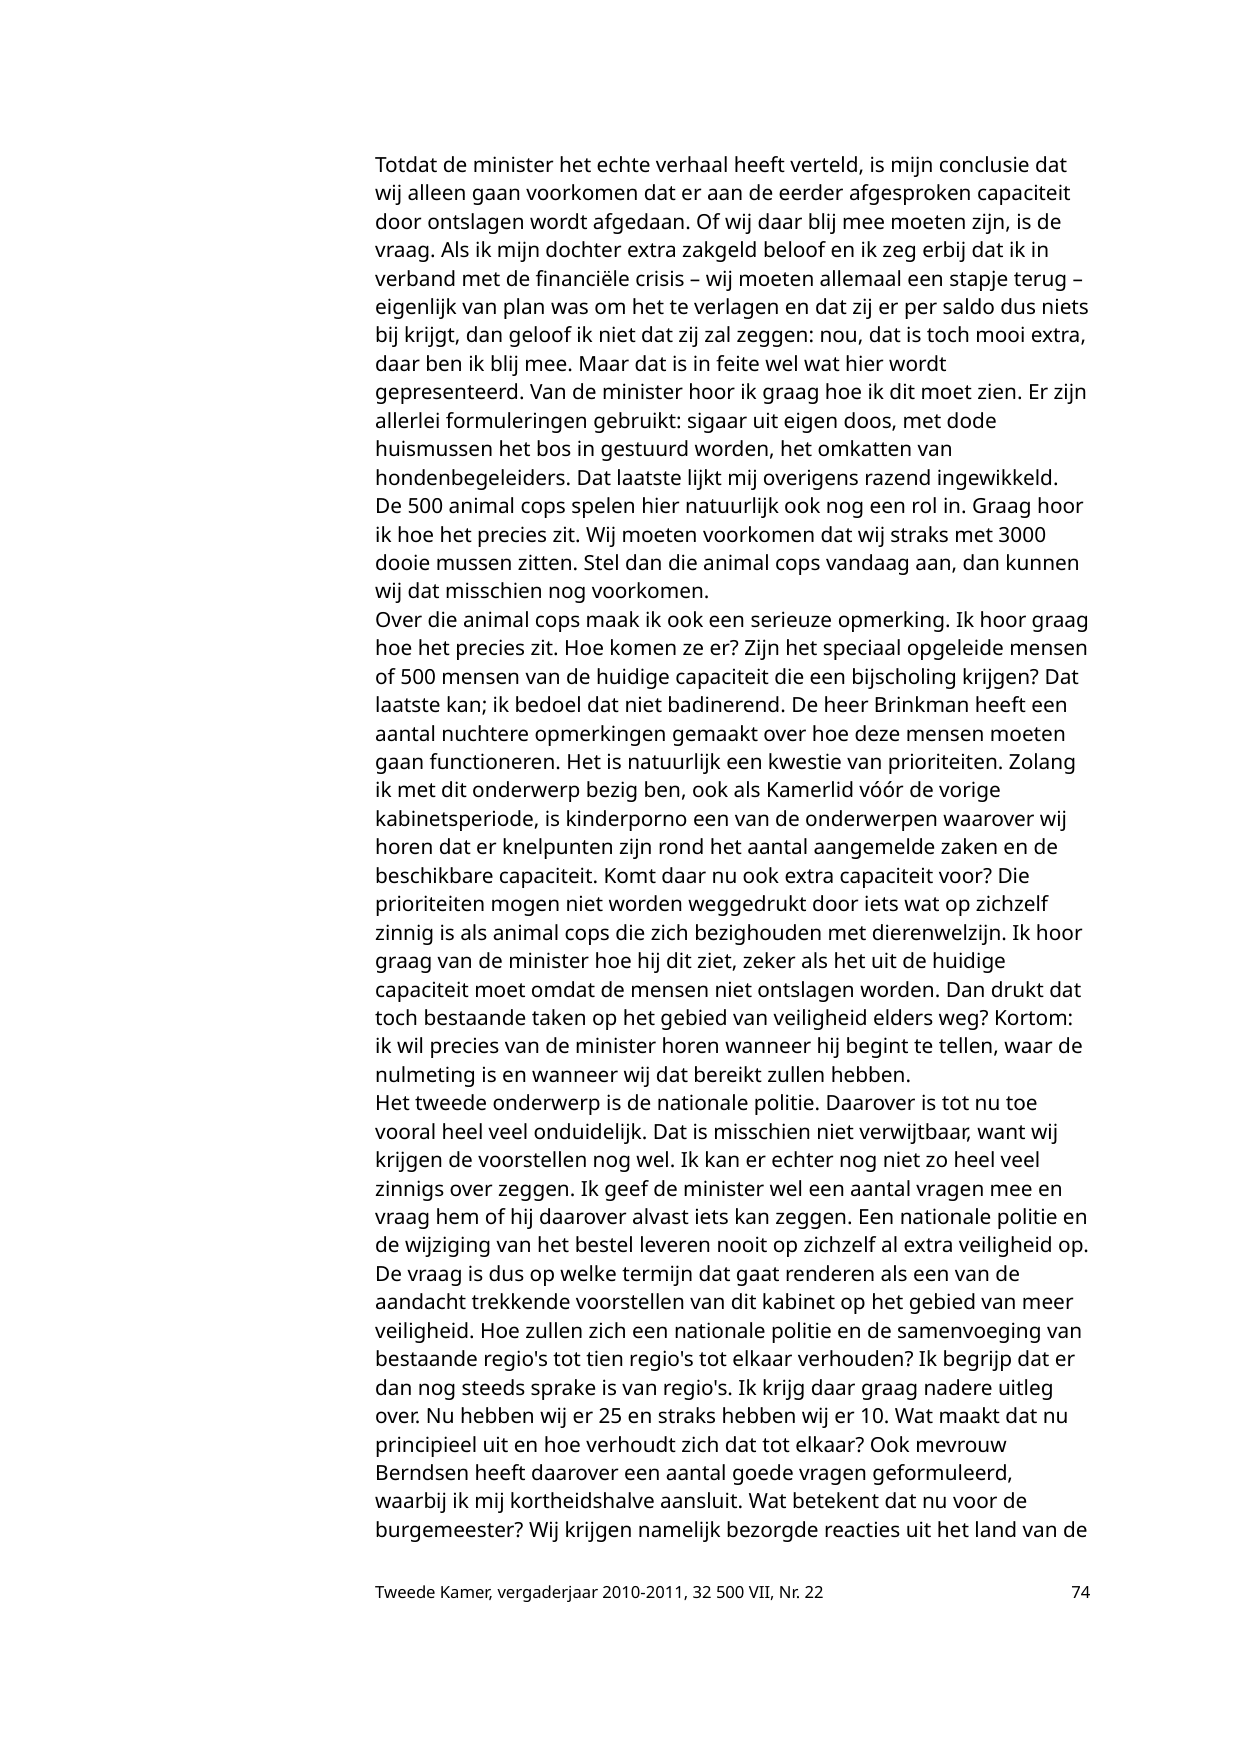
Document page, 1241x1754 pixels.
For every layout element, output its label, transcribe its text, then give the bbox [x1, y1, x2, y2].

text Totdat de minister het echte verhaal heeft verteld, is mijn conclusie dat wij alleen gaan voorkomen dat er aan de eerder afgesproken capaciteit door ontslagen wordt afgedaan. Of wij daar blij mee moeten zijn, is de vraag. Als ik mijn dochter extra zakgeld beloof en ik zeg erbij dat ik in verband met de financiële crisis – wij moeten allemaal een stapje terug – eigenlijk van plan was om het te verlagen en dat zij er per saldo dus niets bij krijgt, dan geloof ik niet dat zij zal zeggen: nou, dat is toch mooi extra, daar ben ik blij mee. Maar dat is in feite wel wat hier wordt gepresenteerd. Van de minister hoor ik graag hoe ik dit moet zien. Er zijn allerlei formuleringen gebruikt: sigaar uit eigen doos, met dode huismussen het bos in gestuurd worden, het omkatten van hondenbegeleiders. Dat laatste lijkt mij overigens razend ingewikkeld. De 500 animal cops spelen hier natuurlijk ook nog een rol in. Graag hoor ik hoe het precies zit. Wij moeten voorkomen dat wij straks met 3000 dooie mussen zitten. Stel dan die animal cops vandaag aan, dan kunnen wij dat misschien nog voorkomen. [375, 150, 1090, 605]
text Het tweede onderwerp is de nationale politie. Daarover is tot nu toe vooral heel veel onduidelijk. Dat is misschien niet verwijtbaar, want wij krijgen de voorstellen nog wel. Ik kan er echter nog niet zo heel veel zinnigs over zeggen. Ik geef de minister wel een aantal vragen mee en vraag hem of hij daarover alvast iets kan zeggen. Een nationale politie en de wijziging van het bestel leveren nooit op zichzelf al extra veiligheid op. De vraag is dus op welke termijn dat gaat renderen als een van de aandacht trekkende voorstellen van dit kabinet op het gebied van meer veiligheid. Hoe zullen zich een nationale politie en de samenvoeging van bestaande regio's tot tien regio's tot elkaar verhouden? Ik begrijp dat er dan nog steeds sprake is van regio's. Ik krijg daar graag nadere uitleg over. Nu hebben wij er 25 en straks hebben wij er 10. Wat maakt dat nu principieel uit en hoe verhoudt zich dat tot elkaar? Ook mevrouw Berndsen heeft daarover een aantal goede vragen geformuleerd, waarbij ik mij kortheidshalve aansluit. Wat betekent dat nu voor de burgemeester? Wij krijgen namelijk bezorgde reacties uit het land van de [375, 1088, 1090, 1543]
text Over die animal cops maak ik ook een serieuze opmerking. Ik hoor graag hoe het precies zit. Hoe komen ze er? Zijn het speciaal opgeleide mensen of 500 mensen van de huidige capaciteit die een bijscholing krijgen? Dat laatste kan; ik bedoel dat niet badinerend. De heer Brinkman heeft een aantal nuchtere opmerkingen gemaakt over hoe deze mensen moeten gaan functioneren. Het is natuurlijk een kwestie van prioriteiten. Zolang ik met dit onderwerp bezig ben, ook als Kamerlid vóór de vorige kabinetsperiode, is kinderporno een van de onderwerpen waarover wij horen dat er knelpunten zijn rond het aantal aangemelde zaken en de beschikbare capaciteit. Komt daar nu ook extra capaciteit voor? Die prioriteiten mogen niet worden weggedrukt door iets wat op zichzelf zinnig is als animal cops die zich bezighouden met dierenwelzijn. Ik hoor graag van de minister hoe hij dit ziet, zeker als het uit de huidige capaciteit moet omdat de mensen niet ontslagen worden. Dan drukt dat toch bestaande taken op het gebied van veiligheid elders weg? Kortom: ik wil precies van de minister horen wanneer hij begint te tellen, waar de nulmeting is en wanneer wij dat bereikt zullen hebben. [375, 605, 1090, 1088]
